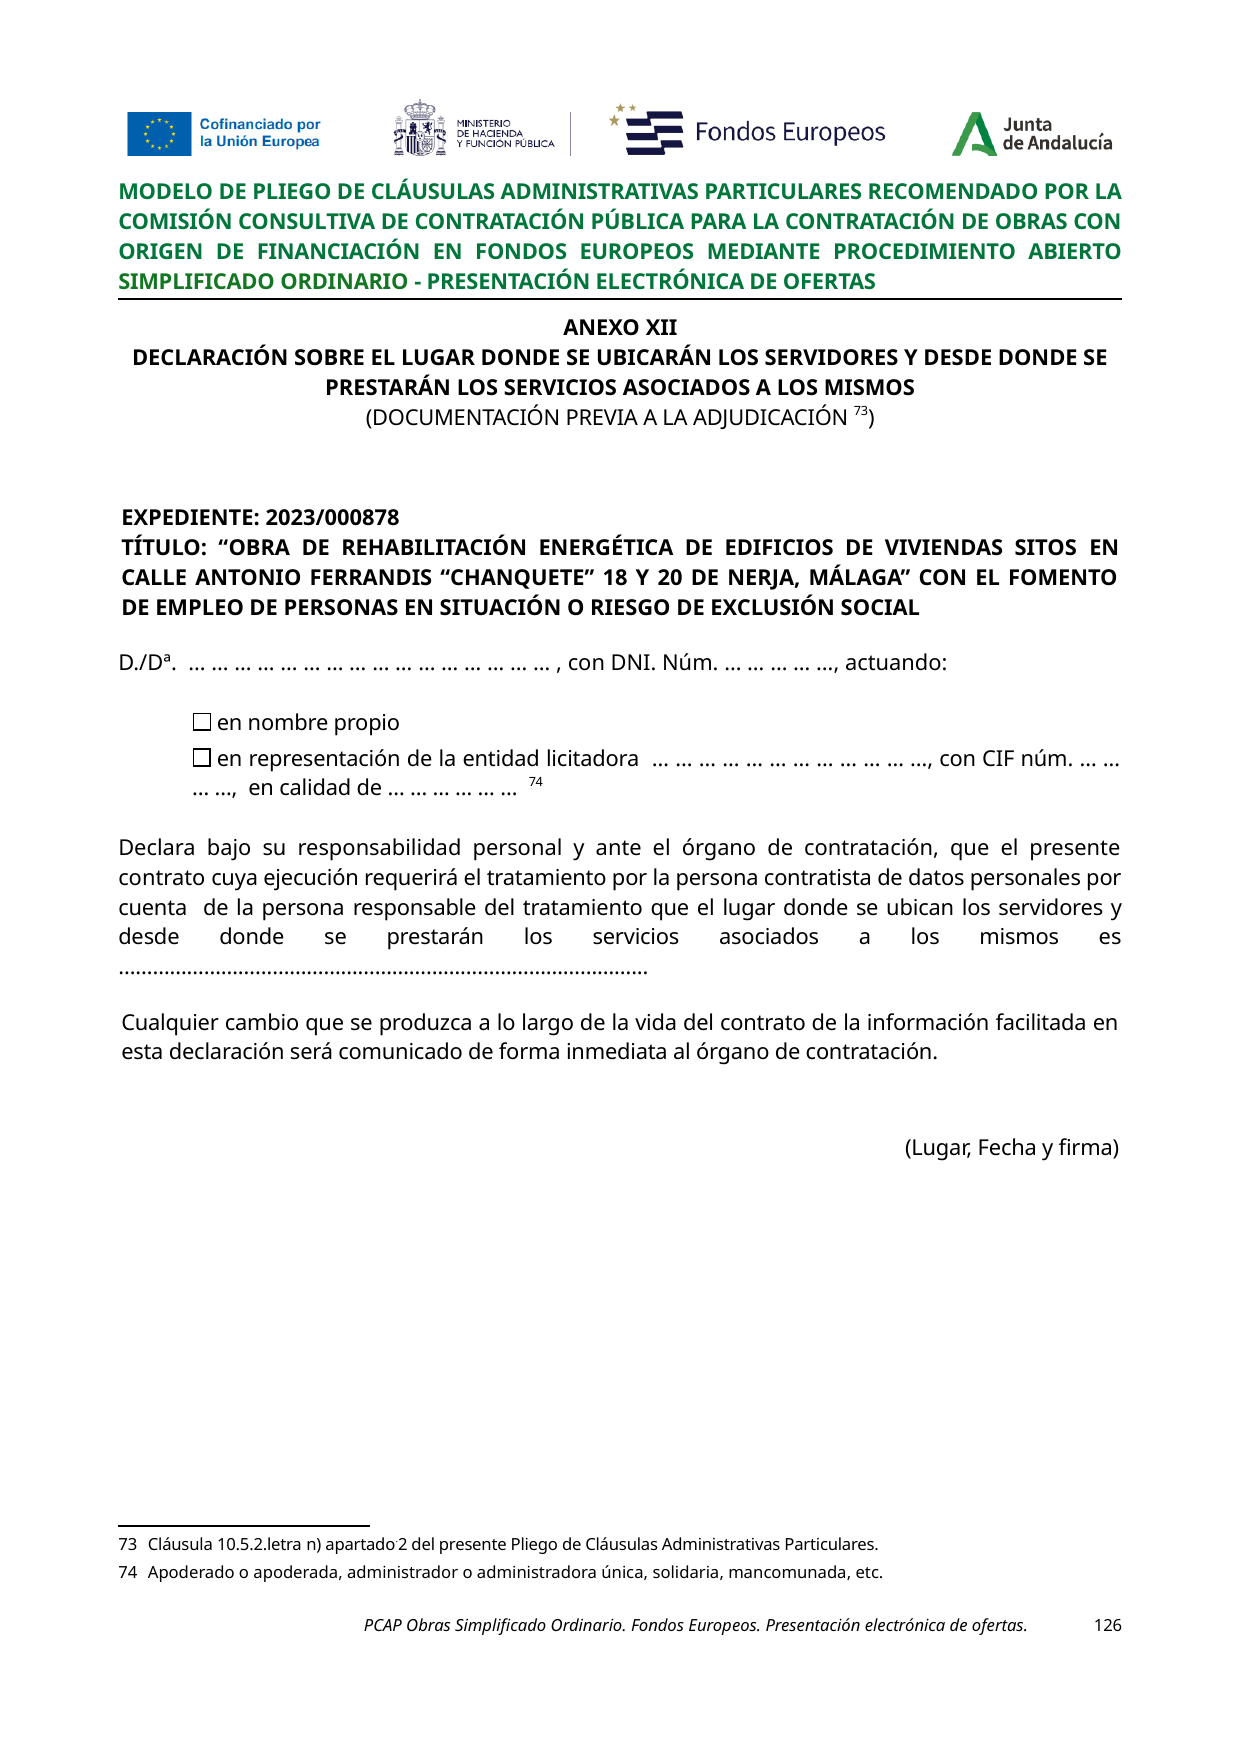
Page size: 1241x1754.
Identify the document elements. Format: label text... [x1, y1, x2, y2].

text ANEXO XII [118, 312, 1122, 342]
text Cláusula 10.5.2.letra n) apartado.2 del presente Pliego de Cláusulas Administrativas Particulares. [118, 1532, 1122, 1555]
text EXPEDIENTE: 2023/000878 [118, 499, 1122, 532]
text D./Dª. … … … … … … … … … … … … … … … … , con DNI. Núm. … … … … …, actuando: [118, 647, 1122, 677]
text en representación de la entidad licitadora … … … … … … … … … … … …, con CIF núm. … … … …, en calidad de … … … … … … [192, 743, 1122, 802]
text Cualquier cambio que se produzca a lo largo de la vida del contrato de la información facilitada en esta declaración será comunicado de forma inmediata al órgano de contratación. [118, 1007, 1122, 1066]
text DECLARACIÓN SOBRE EL LUGAR DONDE SE UBICARÁN LOS SERVIDORES Y DESDE DONDE SE PRESTARÁN LOS SERVICIOS ASOCIADOS A LOS MISMOS [118, 342, 1122, 402]
text Apoderado o apoderada, administrador o administradora única, solidaria, mancomunada, etc. [118, 1561, 1122, 1584]
text Declara bajo su responsabilidad personal y ante el órgano de contratación, que el presente contrato cuya ejecución requerirá el tratamiento por la persona contratista de datos personales por cuenta de la persona responsable del tratamiento que el lugar donde se ubican los servidores y desde donde se prestarán los servicios asociados a los mismos es ………………………………………………………………………………... [118, 832, 1122, 981]
text (Lugar, Fecha y firma) [118, 1129, 1122, 1161]
picture [118, 88, 1123, 163]
text en nombre propio [192, 707, 1122, 737]
text (DOCUMENTACIÓN PREVIA A LA ADJUDICACIÓN ) [118, 402, 1122, 431]
text MODELO DE PLIEGO DE CLÁUSULAS ADMINISTRATIVAS PARTICULARES RECOMENDADO POR LA COMISIÓN CONSULTIVA DE CONTRATACIÓN PÚBLICA PARA LA CONTRATACIÓN DE OBRAS CON ORIGEN DE FINANCIACIÓN EN FONDOS EUROPEOS MEDIANTE PROCEDIMIENTO ABIERTO SIMPLIFICADO ORDINARIO - PRESENTACIÓN ELECTRÓNICA DE OFERTAS [118, 176, 1122, 298]
text TÍTULO: “OBRA DE REHABILITACIÓN ENERGÉTICA DE EDIFICIOS DE VIVIENDAS SITOS EN CALLE ANTONIO FERRANDIS “CHANQUETE” 18 Y 20 DE NERJA, MÁLAGA” CON EL FOMENTO DE EMPLEO DE PERSONAS EN SITUACIÓN O RIESGO DE EXCLUSIÓN SOCIAL [118, 532, 1122, 624]
